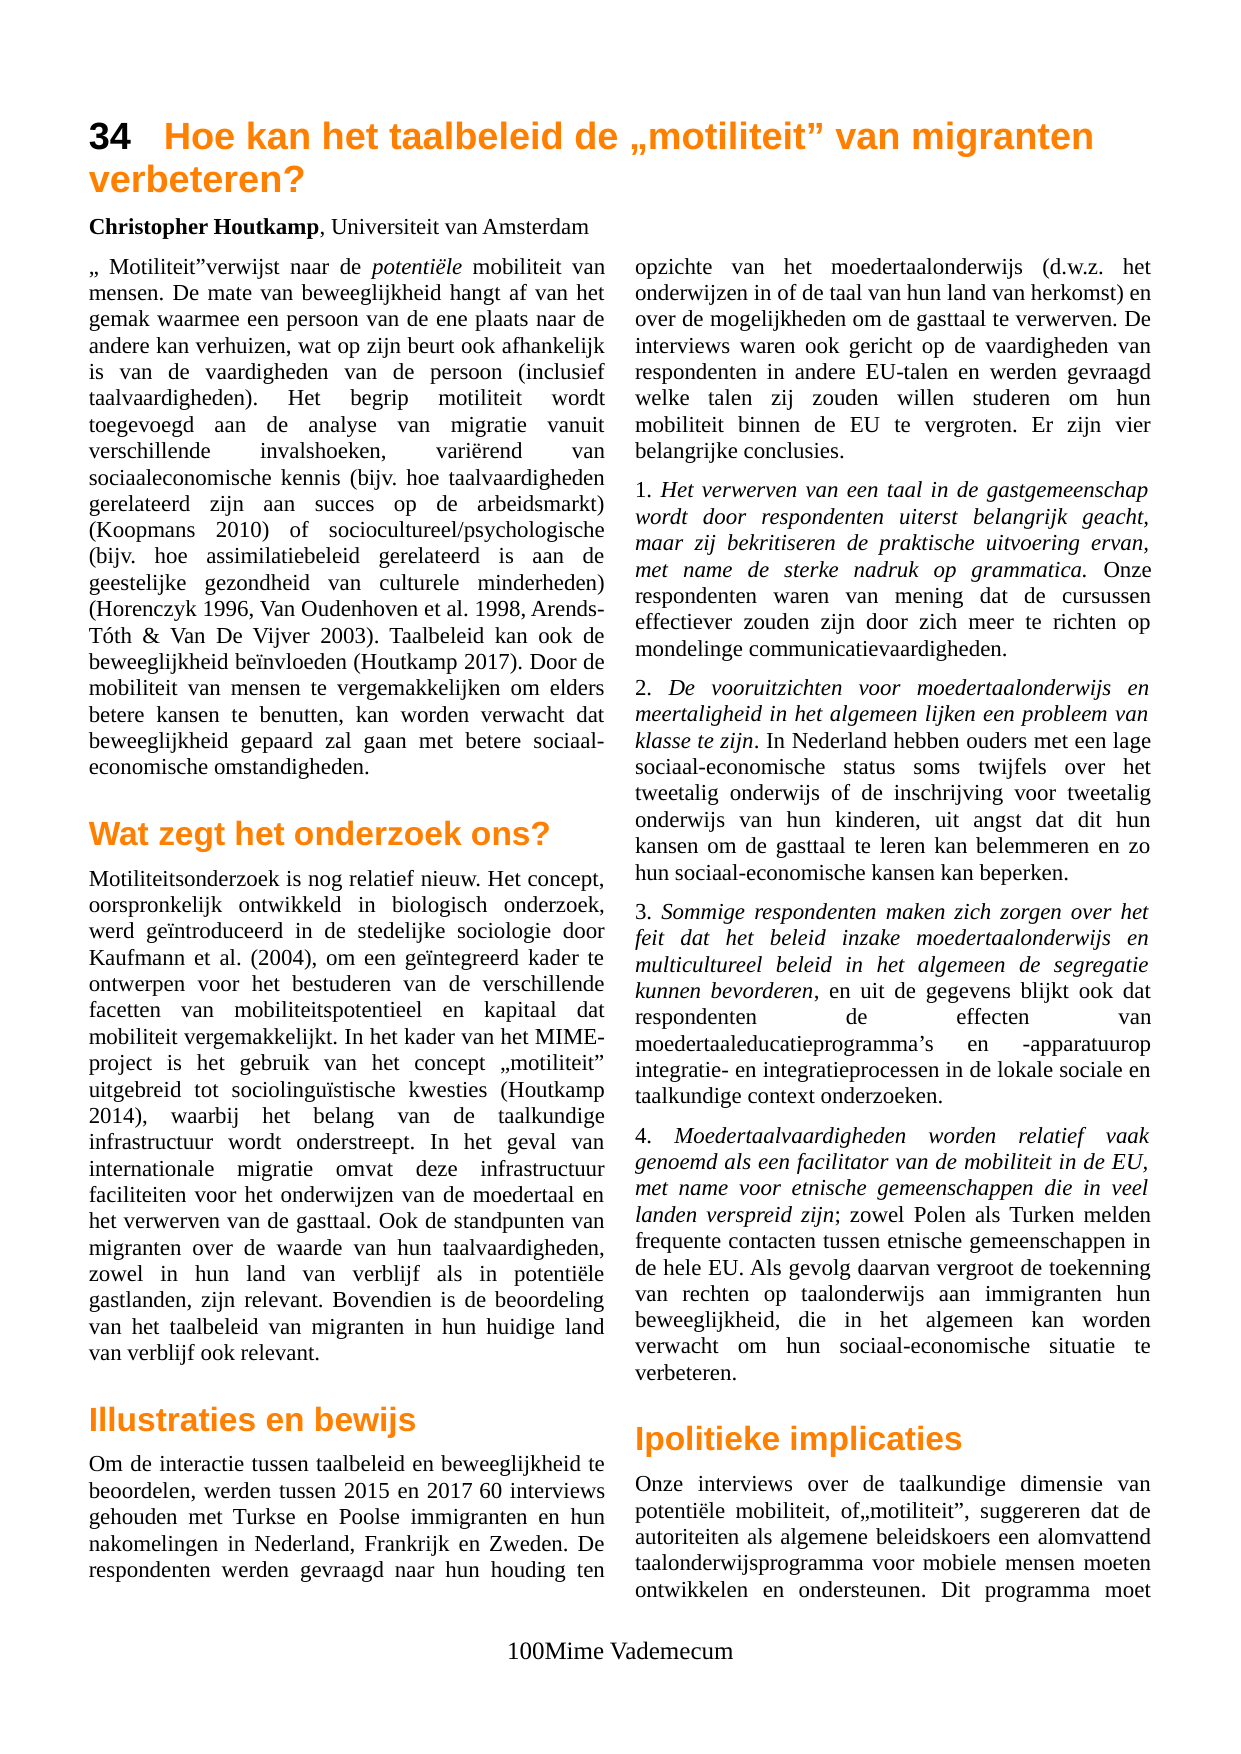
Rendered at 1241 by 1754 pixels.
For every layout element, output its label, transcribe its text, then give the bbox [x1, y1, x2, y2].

text 2. De vooruitzichten voor moedertaalonderwijs en meertaligheid in het algemeen lijken een probleem van klasse te zijn. In Nederland hebben ouders met een lage sociaal-economische status soms twijfels over het tweetalig onderwijs of de inschrijving voor tweetalig onderwijs van hun kinderen, uit angst dat dit hun kansen om de gasttaal te leren kan belemmeren en zo hun sociaal-economische kansen kan beperken. [635, 674, 1152, 885]
text 1. Het verwerven van een taal in de gastgemeenschap wordt door respondenten uiterst belangrijk geacht, maar zij bekritiseren de praktische uitvoering ervan, met name de sterke nadruk op grammatica. Onze respondenten waren van mening dat de cursussen effectiever zouden zijn door zich meer te richten op mondelinge communicatievaardigheden. [635, 477, 1152, 661]
text „ Motiliteit”verwijst naar de potentiële mobiliteit van mensen. De mate van beweeglijkheid hangt af van het gemak waarmee een persoon van de ene plaats naar de andere kan verhuizen, wat op zijn beurt ook afhankelijk is van de vaardigheden van de persoon (inclusief taalvaardigheden). Het begrip motiliteit wordt toegevoegd aan de analyse van migratie vanuit verschillende invalshoeken, variërend van sociaaleconomische kennis (bijv. hoe taalvaardigheden gerelateerd zijn aan succes op de arbeidsmarkt) (Koopmans 2010) of sociocultureel/psychologische (bijv. hoe assimilatiebeleid gerelateerd is aan de geestelijke gezondheid van culturele minderheden) (Horenczyk 1996, Van Oudenhoven et al. 1998, Arends-Tóth & Van De Vijver 2003). Taalbeleid kan ook de beweeglijkheid beïnvloeden (Houtkamp 2017). Door de mobiliteit van mensen te vergemakkelijken om elders betere kansen te benutten, kan worden verwacht dat beweeglijkheid gepaard zal gaan met betere sociaal-economische omstandigheden. [88, 253, 605, 780]
text opzichte van het moedertaalonderwijs (d.w.z. het onderwijzen in of de taal van hun land van herkomst) en over de mogelijkheden om de gasttaal te verwerven. De interviews waren ook gericht op de vaardigheden van respondenten in andere EU-talen en werden gevraagd welke talen zij zouden willen studeren om hun mobiliteit binnen de EU te vergroten. Er zijn vier belangrijke conclusies. [635, 253, 1152, 463]
text Onze interviews over de taalkundige dimensie van potentiële mobiliteit, of„motiliteit”, suggereren dat de autoriteiten als algemene beleidskoers een alomvattend taalonderwijsprogramma voor mobiele mensen moeten ontwikkelen en ondersteunen. Dit programma moet [635, 1470, 1152, 1602]
subtitle Illustraties en bewijs [88, 1399, 605, 1438]
text Om de interactie tussen taalbeleid en beweeglijkheid te beoordelen, werden tussen 2015 en 2017 60 interviews gehouden met Turkse en Poolse immigranten en hun nakomelingen in Nederland, Frankrijk en Zweden. De respondenten werden gevraagd naar hun houding ten [88, 1451, 605, 1582]
text Motiliteitsonderzoek is nog relatief nieuw. Het concept, oorspronkelijk ontwikkeld in biologisch onderzoek, werd geïntroduceerd in de stedelijke sociologie door Kaufmann et al. (2004), om een geïntegreerd kader te ontwerpen voor het bestuderen van de verschillende facetten van mobiliteitspotentieel en kapitaal dat mobiliteit vergemakkelijkt. In het kader van het MIME-project is het gebruik van het concept „motiliteit” uitgebreid tot sociolinguïstische kwesties (Houtkamp 2014), waarbij het belang van de taalkundige infrastructuur wordt onderstreept. In het geval van internationale migratie omvat deze infrastructuur faciliteiten voor het onderwijzen van de moedertaal en het verwerven van de gasttaal. Ook de standpunten van migranten over de waarde van hun taalvaardigheden, zowel in hun land van verblijf als in potentiële gastlanden, zijn relevant. Bovendien is de beoordeling van het taalbeleid van migranten in hun huidige land van verblijf ook relevant. [88, 865, 605, 1366]
text 3. Sommige respondenten maken zich zorgen over het feit dat het beleid inzake moedertaalonderwijs en multicultureel beleid in het algemeen de segregatie kunnen bevorderen, en uit de gegevens blijkt ook dat respondenten de effecten van moedertaaleducatieprogramma’s en -apparatuurop integratie- en integratieprocessen in de lokale sociale en taalkundige context onderzoeken. [635, 898, 1152, 1109]
subtitle Ipolitieke implicaties [635, 1419, 1152, 1458]
text 4. Moedertaalvaardigheden worden relatief vaak genoemd als een facilitator van de mobiliteit in de EU, met name voor etnische gemeenschappen die in veel landen verspreid zijn; zowel Polen als Turken melden frequente contacten tussen etnische gemeenschappen in de hele EU. Als gevolg daarvan vergroot de toekenning van rechten op taalonderwijs aan immigranten hun beweeglijkheid, die in het algemeen kan worden verwacht om hun sociaal-economische situatie te verbeteren. [635, 1122, 1152, 1385]
text Christopher Houtkamp, Universiteit van Amsterdam [88, 213, 1152, 240]
subtitle Wat zegt het onderzoek ons? [88, 814, 605, 852]
subtitle Hoe kan het taalbeleid de „motiliteit” van migranten verbeteren? [88, 113, 1152, 201]
